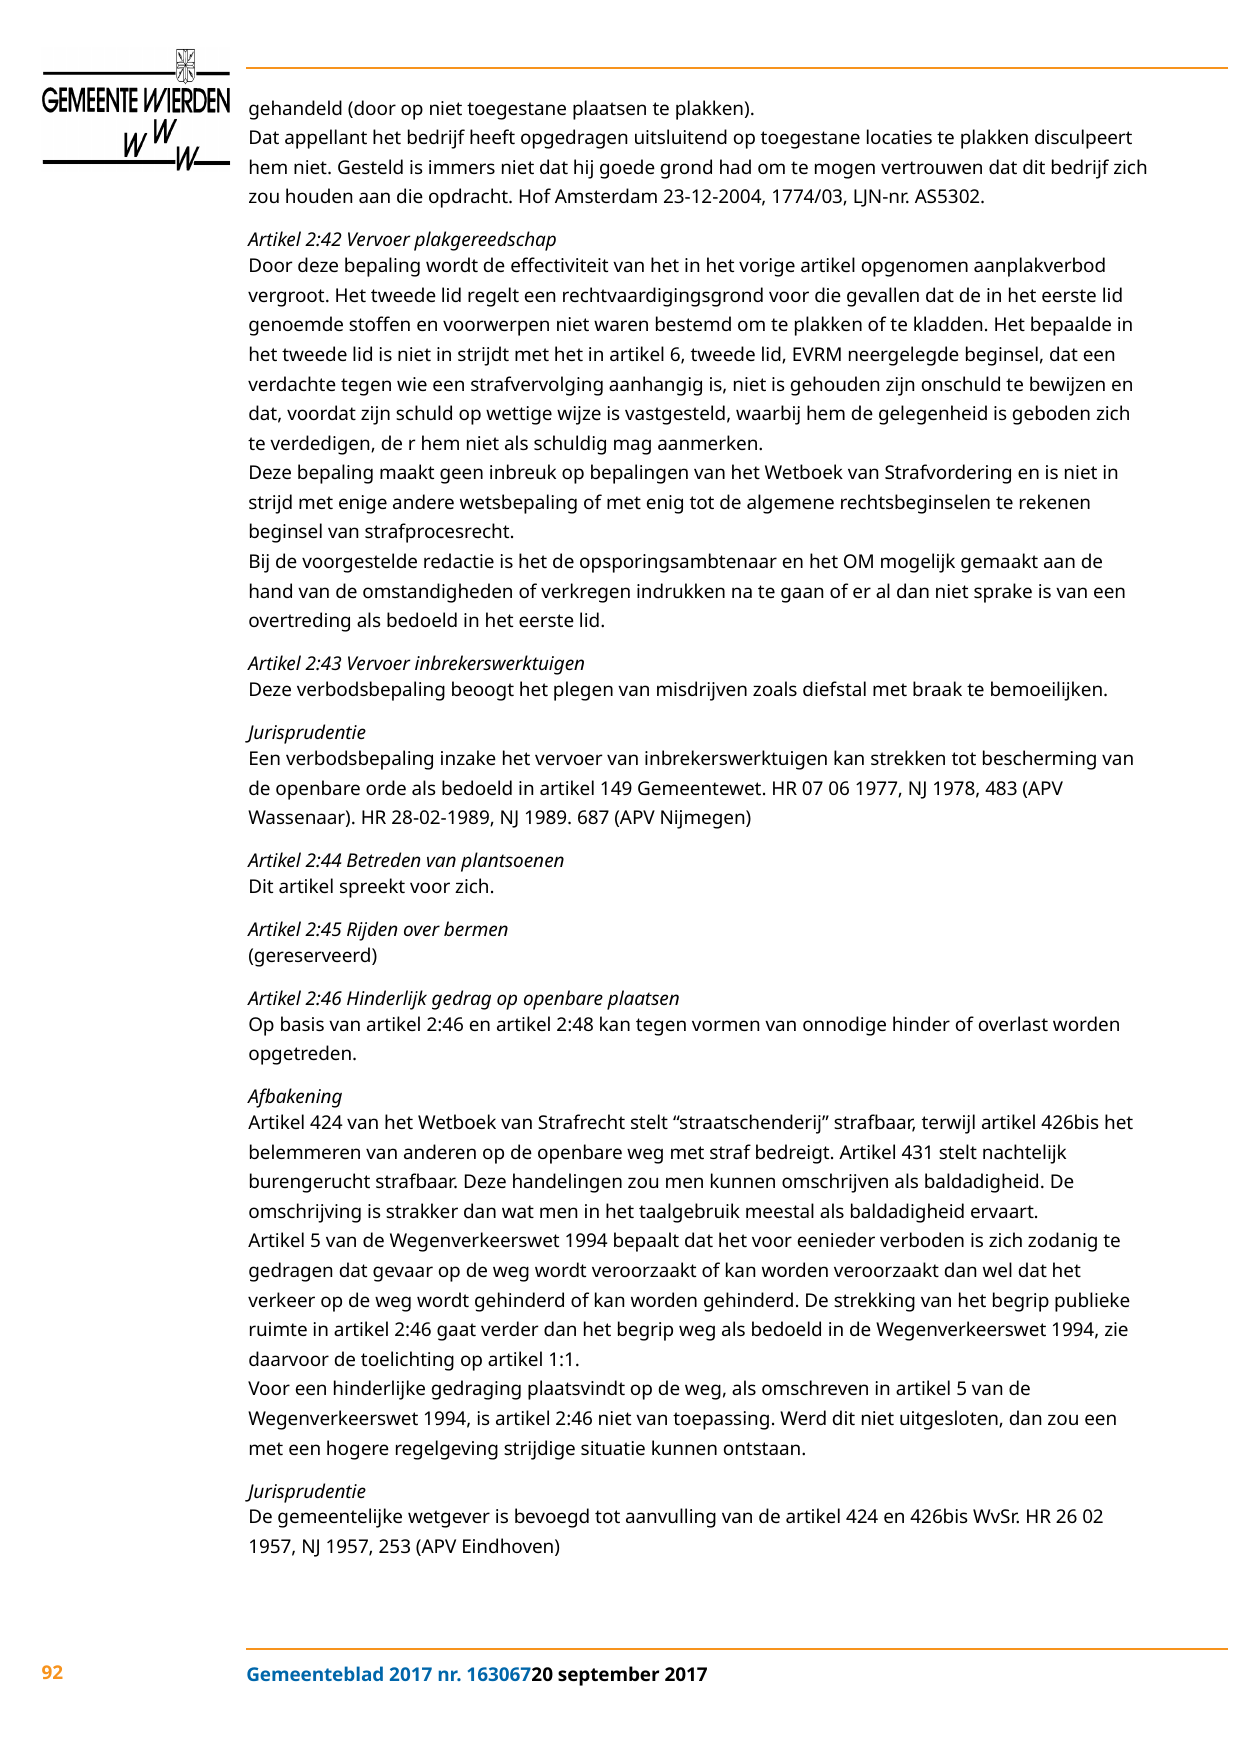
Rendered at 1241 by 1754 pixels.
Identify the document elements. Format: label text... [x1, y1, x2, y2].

text Deze verbodsbepaling beoogt het plegen van misdrijven zoals diefstal met braak te bemoeilijken. [248, 676, 1152, 702]
text Bij de voorgestelde redactie is het de opsporingsambtenaar en het OM mogelijk gemaakt aan de hand van de omstandigheden of verkregen indrukken na te gaan of er al dan niet sprake is van een overtreding als bedoeld in het eerste lid. [248, 548, 1152, 633]
text Artikel 2:43 Vervoer inbrekerswerktuigen [248, 651, 1152, 676]
text Een verbodsbepaling inzake het vervoer van inbrekerswerktuigen kan strekken tot bescherming van de openbare orde als bedoeld in artikel 149 Gemeentewet. HR 07 06 1977, NJ 1978, 483 (APV Wassenaar). HR 28-02-1989, NJ 1989. 687 (APV Nijmegen) [248, 745, 1152, 830]
text Artikel 424 van het Wetboek van Strafrecht stelt “straatschenderij” strafbaar, terwijl artikel 426bis het belemmeren van anderen op de openbare weg met straf bedreigt. Artikel 431 stelt nachtelijk burengerucht strafbaar. Deze handelingen zou men kunnen omschrijven als baldadigheid. De omschrijving is strakker dan wat men in het taalgebruik meestal als baldadigheid ervaart. [248, 1109, 1152, 1224]
text Door deze bepaling wordt de effectiviteit van het in het vorige artikel opgenomen aanplakverbod vergroot. Het tweede lid regelt een rechtvaardigingsgrond voor die gevallen dat de in het eerste lid genoemde stoffen en voorwerpen niet waren bestemd om te plakken of te kladden. Het bepaalde in het tweede lid is niet in strijdt met het in artikel 6, tweede lid, EVRM neergelegde beginsel, dat een verdachte tegen wie een strafvervolging aanhangig is, niet is gehouden zijn onschuld te bewijzen en dat, voordat zijn schuld op wettige wijze is vastgesteld, waarbij hem de gelegenheid is geboden zich te verdedigen, de r hem niet als schuldig mag aanmerken. [248, 252, 1152, 456]
text Artikel 2:44 Betreden van plantsoenen [248, 847, 1152, 873]
text Op basis van artikel 2:46 en artikel 2:48 kan tegen vormen van onnodige hinder of overlast worden opgetreden. [248, 1011, 1152, 1066]
text Artikel 2:42 Vervoer plakgereedschap [248, 227, 1152, 252]
text De gemeentelijke wetgever is bevoegd tot aanvulling van de artikel 424 en 426bis WvSr. HR 26 02 1957, NJ 1957, 253 (APV Eindhoven) [248, 1503, 1152, 1559]
text Deze bepaling maakt geen inbreuk op bepalingen van het Wetboek van Strafvordering en is niet in strijd met enige andere wetsbepaling of met enig tot de algemene rechtsbeginselen te rekenen beginsel van strafprocesrecht. [248, 459, 1152, 544]
picture [41, 47, 231, 172]
text Jurisprudentie [248, 1478, 1152, 1503]
text Artikel 2:46 Hinderlijk gedrag op openbare plaatsen [248, 985, 1152, 1011]
text (gereserveerd) [248, 942, 1152, 968]
text Dit artikel spreekt voor zich. [248, 873, 1152, 899]
text Artikel 5 van de Wegenverkeerswet 1994 bepaalt dat het voor eenieder verboden is zich zodanig te gedragen dat gevaar op de weg wordt veroorzaakt of kan worden veroorzaakt dan wel dat het verkeer op de weg wordt gehinderd of kan worden gehinderd. De strekking van het begrip publieke ruimte in artikel 2:46 gaat verder dan het begrip weg als bedoeld in de Wegenverkeerswet 1994, zie daarvoor de toelichting op artikel 1:1. [248, 1228, 1152, 1372]
text Dat appellant het bedrijf heeft opgedragen uitsluitend op toegestane locaties te plakken disculpeert hem niet. Gesteld is immers niet dat hij goede grond had om te mogen vertrouwen dat dit bedrijf zich zou houden aan die opdracht. Hof Amsterdam 23-12-2004, 1774/03, LJN-nr. AS5302. [248, 124, 1152, 209]
text Jurisprudentie [248, 719, 1152, 745]
text Voor een hinderlijke gedraging plaatsvindt op de weg, als omschreven in artikel 5 van de Wegenverkeerswet 1994, is artikel 2:46 niet van toepassing. Werd dit niet uitgesloten, dan zou een met een hogere regelgeving strijdige situatie kunnen ontstaan. [248, 1376, 1152, 1460]
text Afbakening [248, 1083, 1152, 1109]
text gehandeld (door op niet toegestane plaatsen te plakken). [248, 95, 1152, 121]
text Artikel 2:45 Rijden over bermen [248, 916, 1152, 942]
